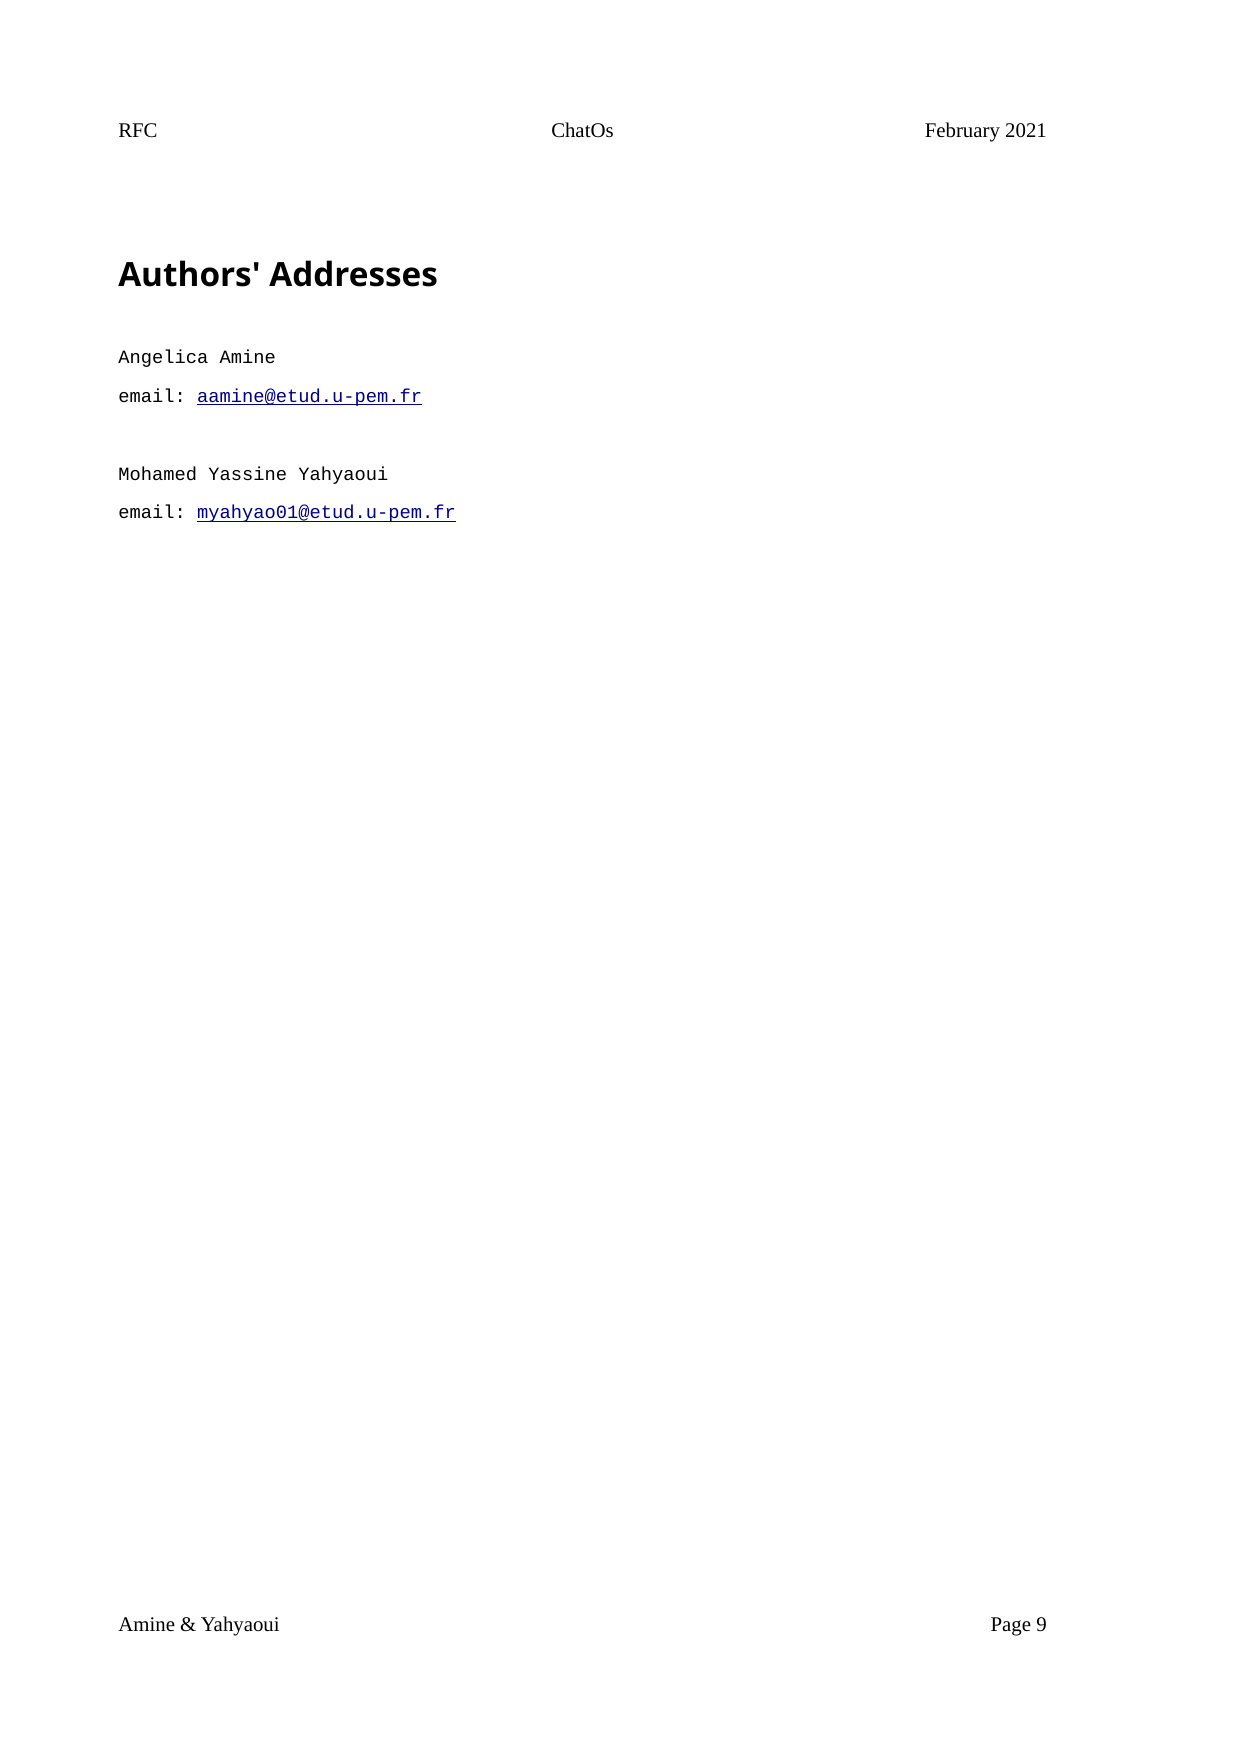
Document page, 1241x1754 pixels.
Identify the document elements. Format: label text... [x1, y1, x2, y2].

text email: aamine@etud.u-pem.fr [118, 386, 1047, 408]
text Angelica Amine [118, 347, 1047, 369]
text email: myahyao01@etud.u-pem.fr [118, 503, 1047, 524]
subtitle Authors' Addresses [118, 251, 1047, 296]
text Mohamed Yassine Yahyaoui [118, 464, 1047, 486]
